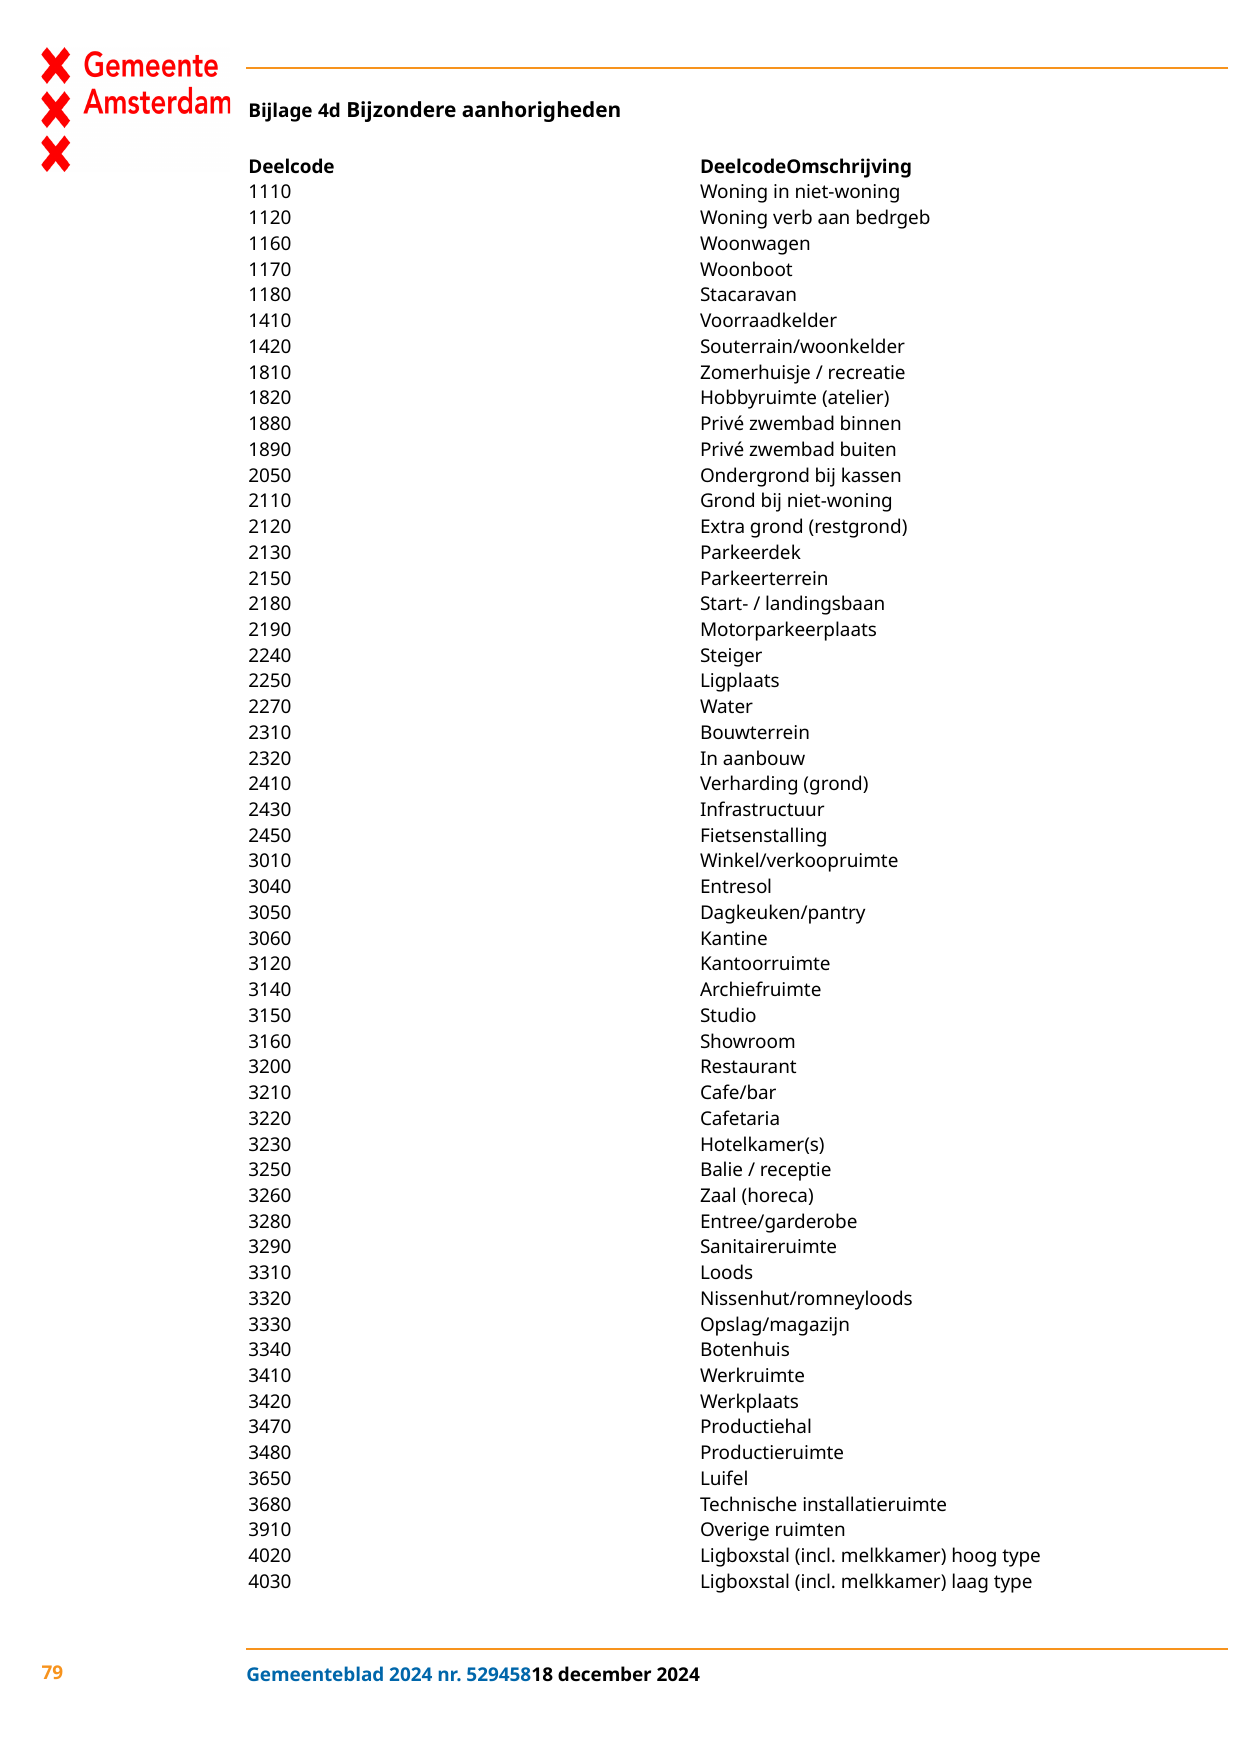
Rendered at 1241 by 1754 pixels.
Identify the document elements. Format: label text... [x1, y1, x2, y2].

table_cell Extra grond (restgrond) [700, 513, 1152, 539]
table_cell Souterrain/woonkelder [700, 333, 1152, 359]
table_cell Entresol [700, 874, 1152, 899]
table_header Deelcode [248, 153, 700, 179]
table_cell Parkeerterrein [700, 565, 1152, 590]
table_cell Ligplaats [700, 668, 1152, 693]
table_cell Steiger [700, 642, 1152, 668]
table_cell Winkel/verkoopruimte [700, 848, 1152, 873]
table_cell 3140 [248, 976, 700, 1002]
table_cell 2450 [248, 822, 700, 848]
table_cell Infrastructuur [700, 796, 1152, 822]
table_cell 3650 [248, 1465, 700, 1491]
table_cell Fietsenstalling [700, 822, 1152, 848]
table_cell Ondergrond bij kassen [700, 462, 1152, 487]
table_cell Opslag/magazijn [700, 1311, 1152, 1337]
table_cell Verharding (grond) [700, 771, 1152, 796]
table_cell 1160 [248, 230, 700, 256]
table_cell 2320 [248, 745, 700, 771]
table_cell 3290 [248, 1234, 700, 1259]
table_cell Motorparkeerplaats [700, 616, 1152, 642]
table_cell 1890 [248, 436, 700, 462]
table_cell 2270 [248, 693, 700, 719]
table_cell 2120 [248, 513, 700, 539]
table_cell 3010 [248, 848, 700, 873]
table_cell Start- / landingsbaan [700, 590, 1152, 616]
table_cell Zomerhuisje / recreatie [700, 359, 1152, 384]
table_cell 3910 [248, 1517, 700, 1542]
table_cell 3280 [248, 1208, 700, 1234]
table_cell Grond bij niet-woning [700, 488, 1152, 513]
table_cell Woonboot [700, 256, 1152, 282]
table_cell 2110 [248, 488, 700, 513]
table_cell Privé zwembad buiten [700, 436, 1152, 462]
table_cell Restaurant [700, 1054, 1152, 1079]
table_cell Technische installatieruimte [700, 1491, 1152, 1517]
table_cell Hotelkamer(s) [700, 1131, 1152, 1156]
table_cell 4020 [248, 1543, 700, 1568]
table_cell 4030 [248, 1568, 700, 1594]
table_cell 1810 [248, 359, 700, 384]
table_cell Parkeerdek [700, 539, 1152, 565]
table_cell 3420 [248, 1388, 700, 1414]
table_cell 3230 [248, 1131, 700, 1156]
table_cell Cafe/bar [700, 1079, 1152, 1105]
text Bijlage 4d Bijzondere aanhorigheden [248, 95, 1152, 123]
table_cell 2190 [248, 616, 700, 642]
table_cell 2050 [248, 462, 700, 487]
table_cell 3160 [248, 1028, 700, 1053]
table_cell Woning in niet-woning [700, 179, 1152, 204]
table_cell 3330 [248, 1311, 700, 1337]
table_cell Bouwterrein [700, 719, 1152, 745]
table_cell Archiefruimte [700, 976, 1152, 1002]
table_cell Cafetaria [700, 1105, 1152, 1131]
table_cell Sanitaireruimte [700, 1234, 1152, 1259]
table_cell Water [700, 693, 1152, 719]
table_cell 3470 [248, 1414, 700, 1439]
table_cell 1110 [248, 179, 700, 204]
table_cell Productiehal [700, 1414, 1152, 1439]
table_cell Kantine [700, 925, 1152, 951]
table_cell 2180 [248, 590, 700, 616]
table_cell 3210 [248, 1079, 700, 1105]
table_cell 3200 [248, 1054, 700, 1079]
table_cell 3340 [248, 1337, 700, 1362]
table_cell 3060 [248, 925, 700, 951]
table_cell 2130 [248, 539, 700, 565]
table_cell Stacaravan [700, 282, 1152, 307]
table_cell Studio [700, 1002, 1152, 1028]
table_cell Dagkeuken/pantry [700, 899, 1152, 925]
table_cell 1420 [248, 333, 700, 359]
table_cell 1180 [248, 282, 700, 307]
table_cell 2250 [248, 668, 700, 693]
table_cell Overige ruimten [700, 1517, 1152, 1542]
table_cell Ligboxstal (incl. melkkamer) hoog type [700, 1543, 1152, 1568]
table_cell 3260 [248, 1182, 700, 1208]
table_cell 3320 [248, 1285, 700, 1311]
table_cell In aanbouw [700, 745, 1152, 771]
table_cell Zaal (horeca) [700, 1182, 1152, 1208]
table_cell Botenhuis [700, 1337, 1152, 1362]
table_cell 3150 [248, 1002, 700, 1028]
table_cell 1120 [248, 205, 700, 230]
table_cell 3050 [248, 899, 700, 925]
table_cell Woning verb aan bedrgeb [700, 205, 1152, 230]
table_cell 3410 [248, 1362, 700, 1388]
table_cell Loods [700, 1259, 1152, 1285]
table_cell Showroom [700, 1028, 1152, 1053]
table_cell 3680 [248, 1491, 700, 1517]
table_cell Hobbyruimte (atelier) [700, 385, 1152, 410]
table_cell Kantoorruimte [700, 951, 1152, 976]
table_cell 3040 [248, 874, 700, 899]
table_cell 2240 [248, 642, 700, 668]
table_cell 1170 [248, 256, 700, 282]
table_cell 3310 [248, 1259, 700, 1285]
table_cell 1410 [248, 308, 700, 333]
table_cell Entree/garderobe [700, 1208, 1152, 1234]
table_cell Productieruimte [700, 1440, 1152, 1465]
table_cell Privé zwembad binnen [700, 410, 1152, 436]
table_cell Nissenhut/romneyloods [700, 1285, 1152, 1311]
table_cell 3220 [248, 1105, 700, 1131]
table_cell 3120 [248, 951, 700, 976]
table_cell Luifel [700, 1465, 1152, 1491]
table_cell Voorraadkelder [700, 308, 1152, 333]
table_cell 3250 [248, 1156, 700, 1182]
table_cell 2150 [248, 565, 700, 590]
table_cell Werkplaats [700, 1388, 1152, 1414]
table_cell 2310 [248, 719, 700, 745]
table_cell Ligboxstal (incl. melkkamer) laag type [700, 1568, 1152, 1594]
table_cell 1820 [248, 385, 700, 410]
table_cell Balie / receptie [700, 1156, 1152, 1182]
table_cell Woonwagen [700, 230, 1152, 256]
table_cell 2430 [248, 796, 700, 822]
table_cell 3480 [248, 1440, 700, 1465]
table_cell Werkruimte [700, 1362, 1152, 1388]
table_cell 2410 [248, 771, 700, 796]
table_header DeelcodeOmschrijving [700, 153, 1152, 179]
picture [41, 47, 231, 172]
table_cell 1880 [248, 410, 700, 436]
